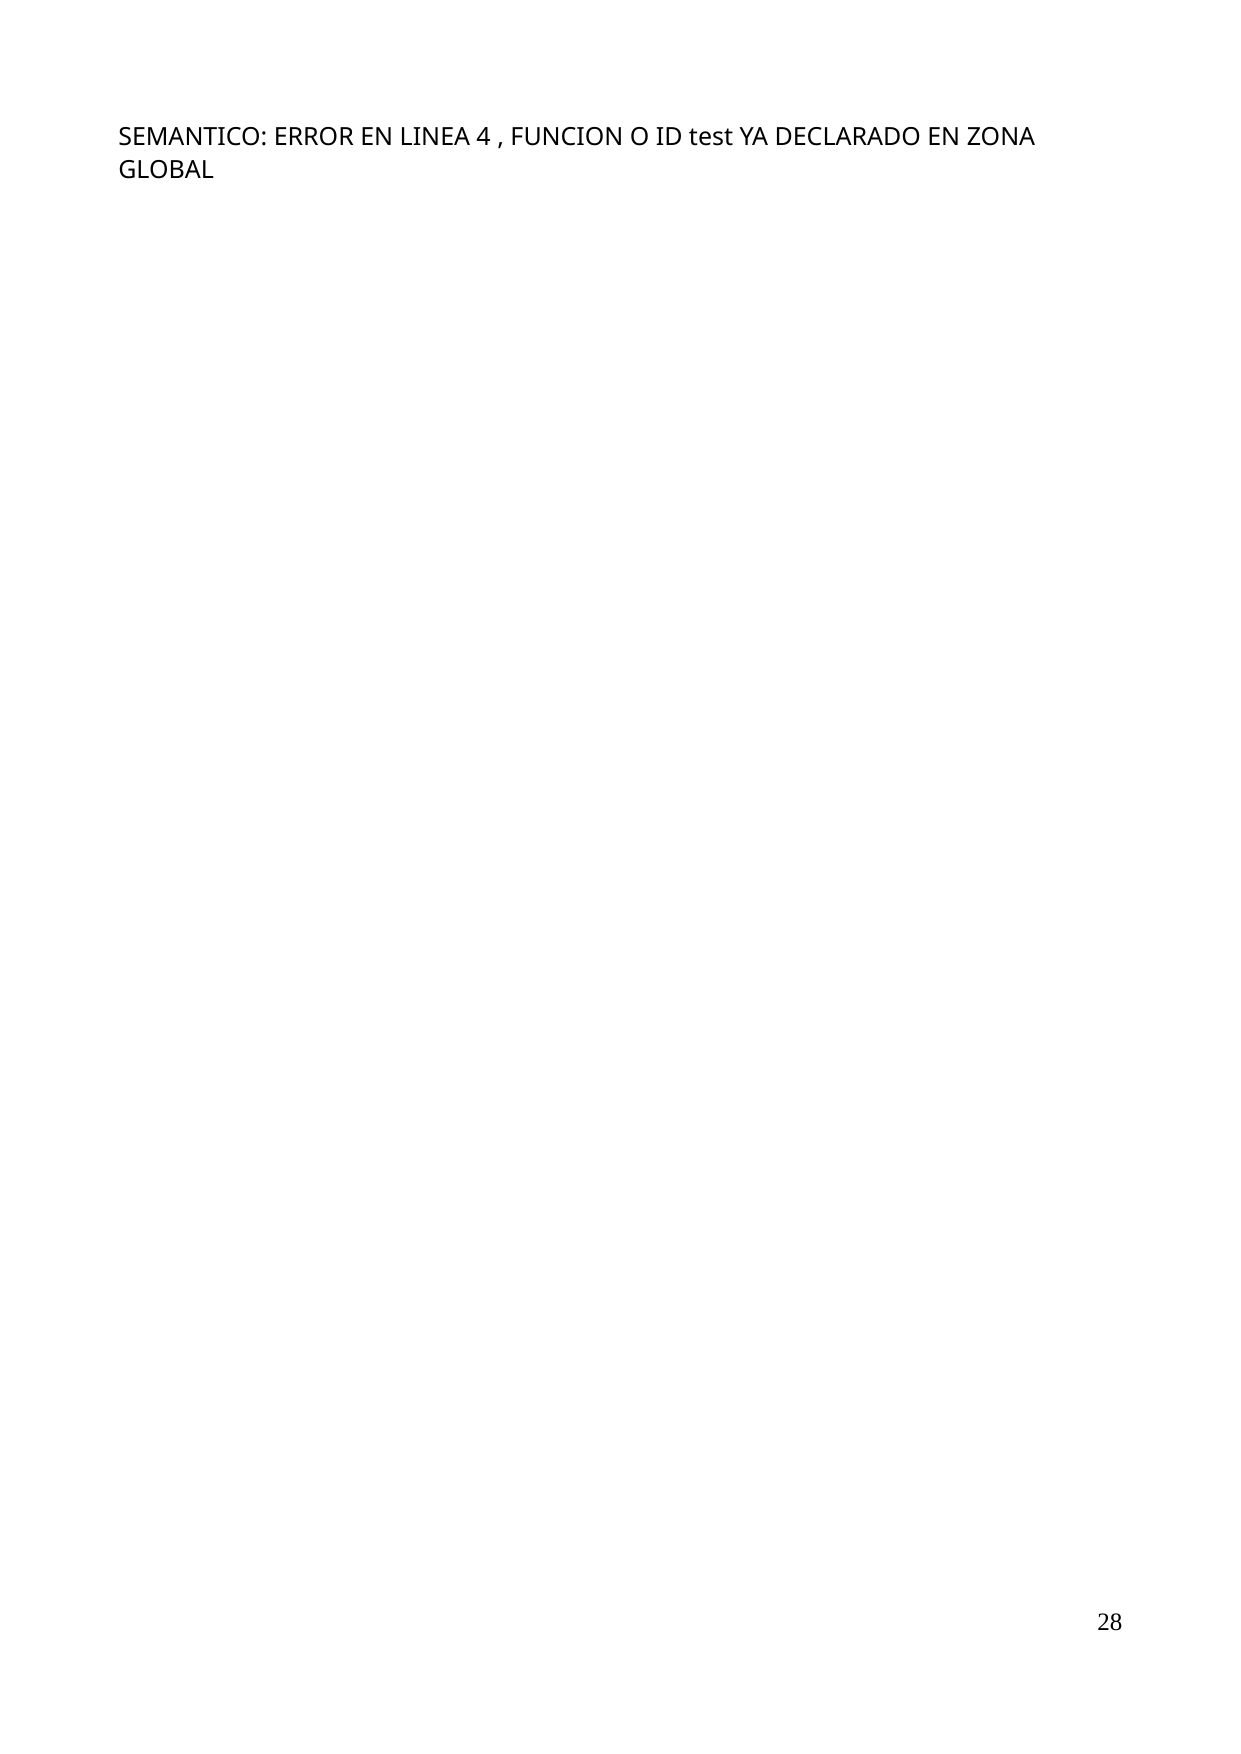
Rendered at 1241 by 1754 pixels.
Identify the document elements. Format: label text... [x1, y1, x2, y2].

text SEMANTICO: ERROR EN LINEA 4 , FUNCION O ID test YA DECLARADO EN ZONA GLOBAL [118, 118, 1122, 186]
